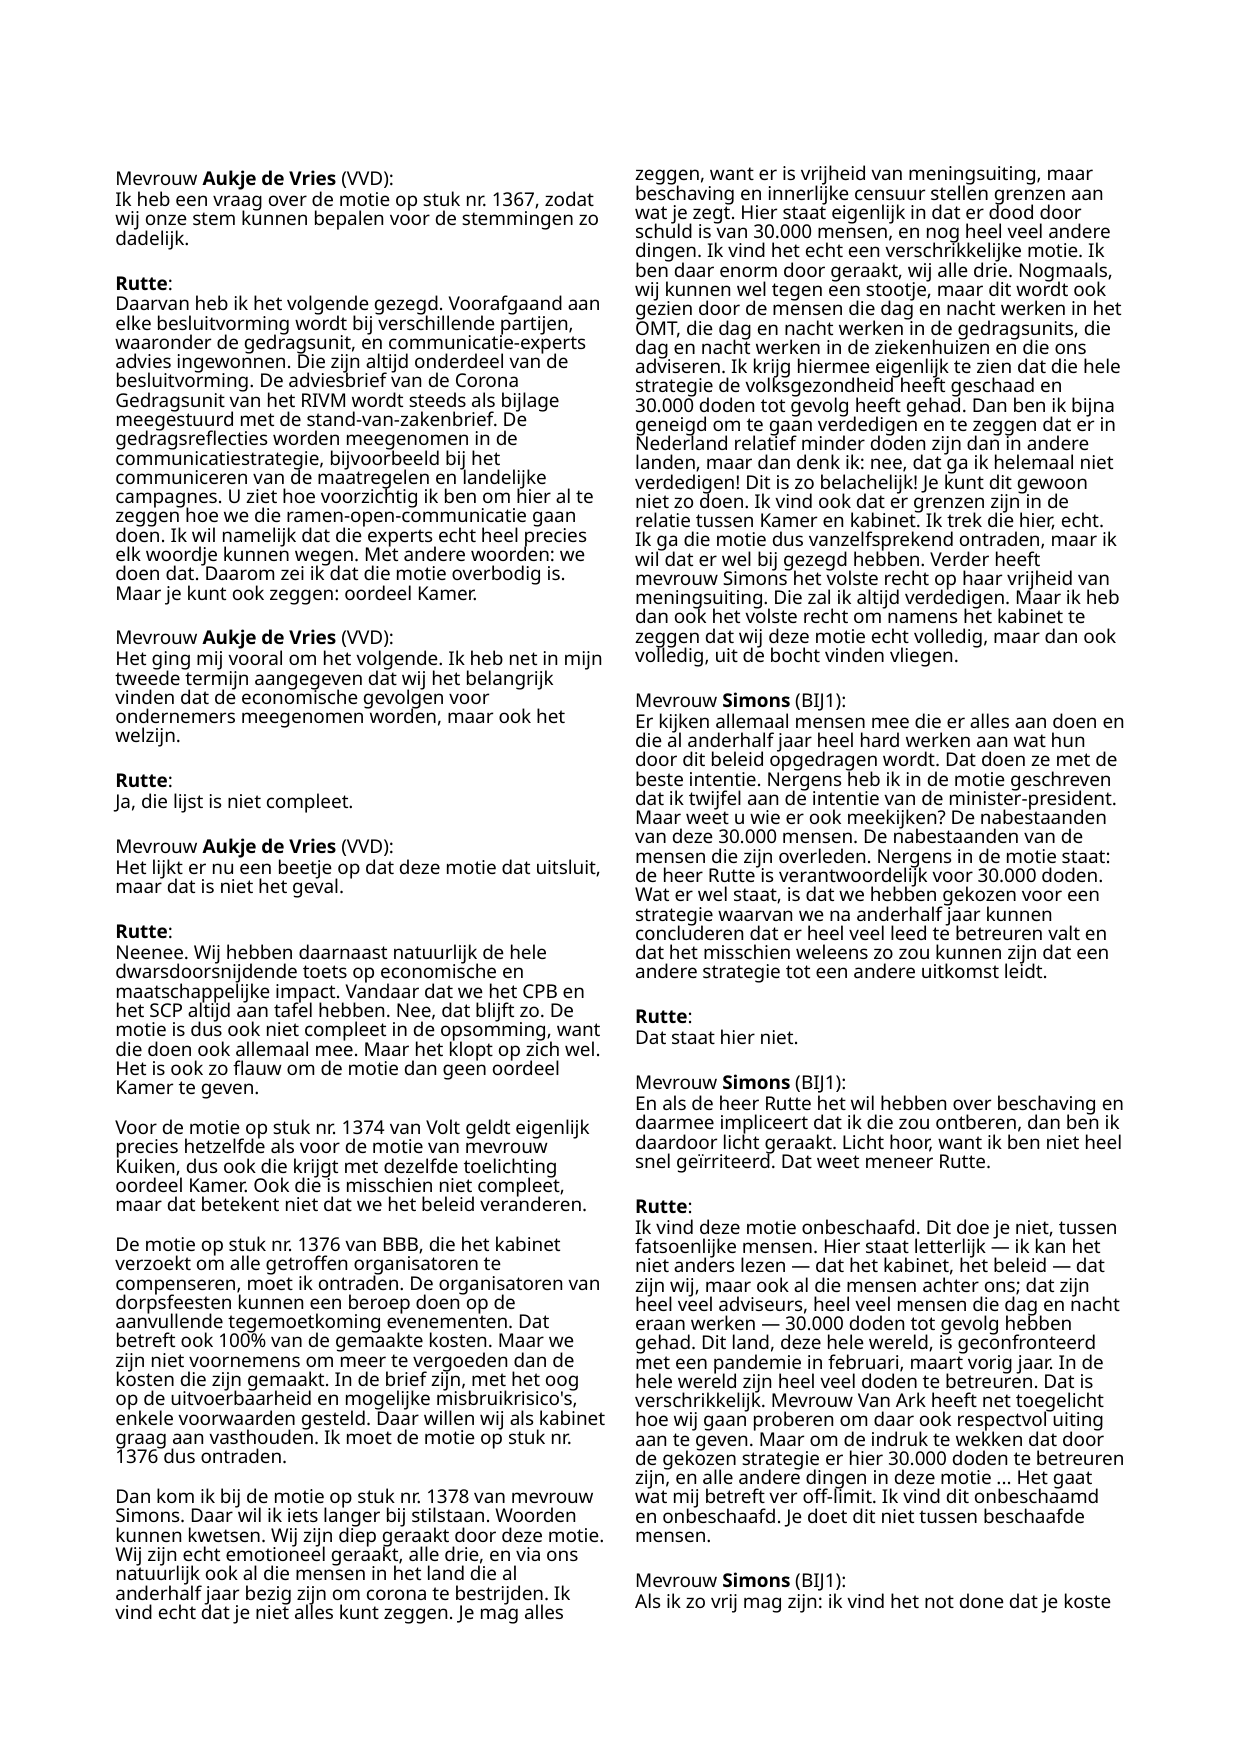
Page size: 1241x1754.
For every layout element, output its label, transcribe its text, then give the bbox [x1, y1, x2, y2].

text Mevrouw Simons (BIJ1): [635, 1567, 1125, 1593]
text Rutte: [115, 767, 605, 793]
text Het ging mij vooral om het volgende. Ik heb net in mijn tweede termijn aangegeven dat wij het belangrijk vinden dat de economische gevolgen voor ondernemers meegenomen worden, maar ook het welzijn. [115, 650, 605, 747]
text Het lijkt er nu een beetje op dat deze motie dat uitsluit, maar dat is niet het geval. [115, 859, 605, 898]
text De motie op stuk nr. 1376 van BBB, die het kabinet verzoekt om alle getroffen organisatoren te compenseren, moet ik ontraden. De organisatoren van dorpsfeesten kunnen een beroep doen op de aanvullende tegemoetkoming evenementen. Dat betreft ook 100% van de gemaakte kosten. Maar we zijn niet voornemens om meer te vergoeden dan de kosten die zijn gemaakt. In de brief zijn, met het oog op de uitvoerbaarheid en mogelijke misbruikrisico's, enkele voorwaarden gesteld. Daar willen wij als kabinet graag aan vasthouden. Ik moet de motie op stuk nr. 1376 dus ontraden. [115, 1236, 605, 1467]
text Daarvan heb ik het volgende gezegd. Voorafgaand aan elke besluitvorming wordt bij verschillende partijen, waaronder de gedragsunit, en communicatie-experts advies ingewonnen. Die zijn altijd onderdeel van de besluitvorming. De adviesbrief van de Corona Gedragsunit van het RIVM wordt steeds als bijlage meegestuurd met de stand-van-zakenbrief. De gedragsreflecties worden meegenomen in de communicatiestrategie, bijvoorbeeld bij het communiceren van de maatregelen en landelijke campagnes. U ziet hoe voorzichtig ik ben om hier al te zeggen hoe we die ramen-open-communicatie gaan doen. Ik wil namelijk dat die experts echt heel precies elk woordje kunnen wegen. Met andere woorden: we doen dat. Daarom zei ik dat die motie overbodig is. Maar je kunt ook zeggen: oordeel Kamer. [115, 295, 605, 604]
text Als ik zo vrij mag zijn: ik vind het not done dat je koste [635, 1593, 1125, 1612]
text Rutte: [115, 270, 605, 295]
text Ja, die lijst is niet compleet. [115, 793, 605, 812]
text En als de heer Rutte het wil hebben over beschaving en daarmee impliceert dat ik die zou ontberen, dan ben ik daardoor licht geraakt. Licht hoor, want ik ben niet heel snel geïrriteerd. Dat weet meneer Rutte. [635, 1095, 1125, 1172]
text Er kijken allemaal mensen mee die er alles aan doen en die al anderhalf jaar heel hard werken aan wat hun door dit beleid opgedragen wordt. Dat doen ze met de beste intentie. Nergens heb ik in de motie geschreven dat ik twijfel aan de intentie van de minister-president. Maar weet u wie er ook meekijken? De nabestaanden van deze 30.000 mensen. De nabestaanden van de mensen die zijn overleden. Nergens in de motie staat: de heer Rutte is verantwoordelijk voor 30.000 doden. Wat er wel staat, is dat we hebben gekozen voor een strategie waarvan we na anderhalf jaar kunnen concluderen dat er heel veel leed te betreuren valt en dat het misschien weleens zo zou kunnen zijn dat een andere strategie tot een andere uitkomst leidt. [635, 713, 1125, 983]
text Dat staat hier niet. [635, 1029, 1125, 1048]
text Mevrouw Aukje de Vries (VVD): [115, 833, 605, 859]
text Mevrouw Aukje de Vries (VVD): [115, 624, 605, 650]
text Dan kom ik bij de motie op stuk nr. 1378 van mevrouw Simons. Daar wil ik iets langer bij stilstaan. Woorden kunnen kwetsen. Wij zijn diep geraakt door deze motie. Wij zijn echt emotioneel geraakt, alle drie, en via ons natuurlijk ook al die mensen in het land die al anderhalf jaar bezig zijn om corona te bestrijden. Ik vind echt dat je niet alles kunt zeggen. Je mag alles [115, 1488, 605, 1623]
text Neenee. Wij hebben daarnaast natuurlijk de hele dwarsdoorsnijdende toets op economische en maatschappelijke impact. Vandaar dat we het CPB en het SCP altijd aan tafel hebben. Nee, dat blijft zo. De motie is dus ook niet compleet in de opsomming, want die doen ook allemaal mee. Maar het klopt op zich wel. Het is ook zo flauw om de motie dan geen oordeel Kamer te geven. [115, 944, 605, 1098]
text Voor de motie op stuk nr. 1374 van Volt geldt eigenlijk precies hetzelfde als voor de motie van mevrouw Kuiken, dus ook die krijgt met dezelfde toelichting oordeel Kamer. Ook die is misschien niet compleet, maar dat betekent niet dat we het beleid veranderen. [115, 1119, 605, 1215]
text Mevrouw Aukje de Vries (VVD): [115, 165, 605, 191]
text Rutte: [635, 1193, 1125, 1219]
text Mevrouw Simons (BIJ1): [635, 1069, 1125, 1095]
text Rutte: [635, 1003, 1125, 1029]
text Rutte: [115, 918, 605, 944]
text Ik vind deze motie onbeschaafd. Dit doe je niet, tussen fatsoenlijke mensen. Hier staat letterlijk — ik kan het niet anders lezen — dat het kabinet, het beleid — dat zijn wij, maar ook al die mensen achter ons; dat zijn heel veel adviseurs, heel veel mensen die dag en nacht eraan werken — 30.000 doden tot gevolg hebben gehad. Dit land, deze hele wereld, is geconfronteerd met een pandemie in februari, maart vorig jaar. In de hele wereld zijn heel veel doden te betreuren. Dat is verschrikkelijk. Mevrouw Van Ark heeft net toegelicht hoe wij gaan proberen om daar ook respectvol uiting aan te geven. Maar om de indruk te wekken dat door de gekozen strategie er hier 30.000 doden te betreuren zijn, en alle andere dingen in deze motie ... Het gaat wat mij betreft ver off-limit. Ik vind dit onbeschaamd en onbeschaafd. Je doet dit niet tussen beschaafde mensen. [635, 1219, 1125, 1546]
text Ik heb een vraag over de motie op stuk nr. 1367, zodat wij onze stem kunnen bepalen voor de stemmingen zo dadelijk. [115, 191, 605, 249]
text zeggen, want er is vrijheid van meningsuiting, maar beschaving en innerlijke censuur stellen grenzen aan wat je zegt. Hier staat eigenlijk in dat er dood door schuld is van 30.000 mensen, en nog heel veel andere dingen. Ik vind het echt een verschrikkelijke motie. Ik ben daar enorm door geraakt, wij alle drie. Nogmaals, wij kunnen wel tegen een stootje, maar dit wordt ook gezien door de mensen die dag en nacht werken in het OMT, die dag en nacht werken in de gedragsunits, die dag en nacht werken in de ziekenhuizen en die ons adviseren. Ik krijg hiermee eigenlijk te zien dat die hele strategie de volksgezondheid heeft geschaad en 30.000 doden tot gevolg heeft gehad. Dan ben ik bijna geneigd om te gaan verdedigen en te zeggen dat er in Nederland relatief minder doden zijn dan in andere landen, maar dan denk ik: nee, dat ga ik helemaal niet verdedigen! Dit is zo belachelijk! Je kunt dit gewoon niet zo doen. Ik vind ook dat er grenzen zijn in de relatie tussen Kamer en kabinet. Ik trek die hier, echt. Ik ga die motie dus vanzelfsprekend ontraden, maar ik wil dat er wel bij gezegd hebben. Verder heeft mevrouw Simons het volste recht op haar vrijheid van meningsuiting. Die zal ik altijd verdedigen. Maar ik heb dan ook het volste recht om namens het kabinet te zeggen dat wij deze motie echt volledig, maar dan ook volledig, uit de bocht vinden vliegen. [635, 165, 1125, 666]
text Mevrouw Simons (BIJ1): [635, 687, 1125, 713]
